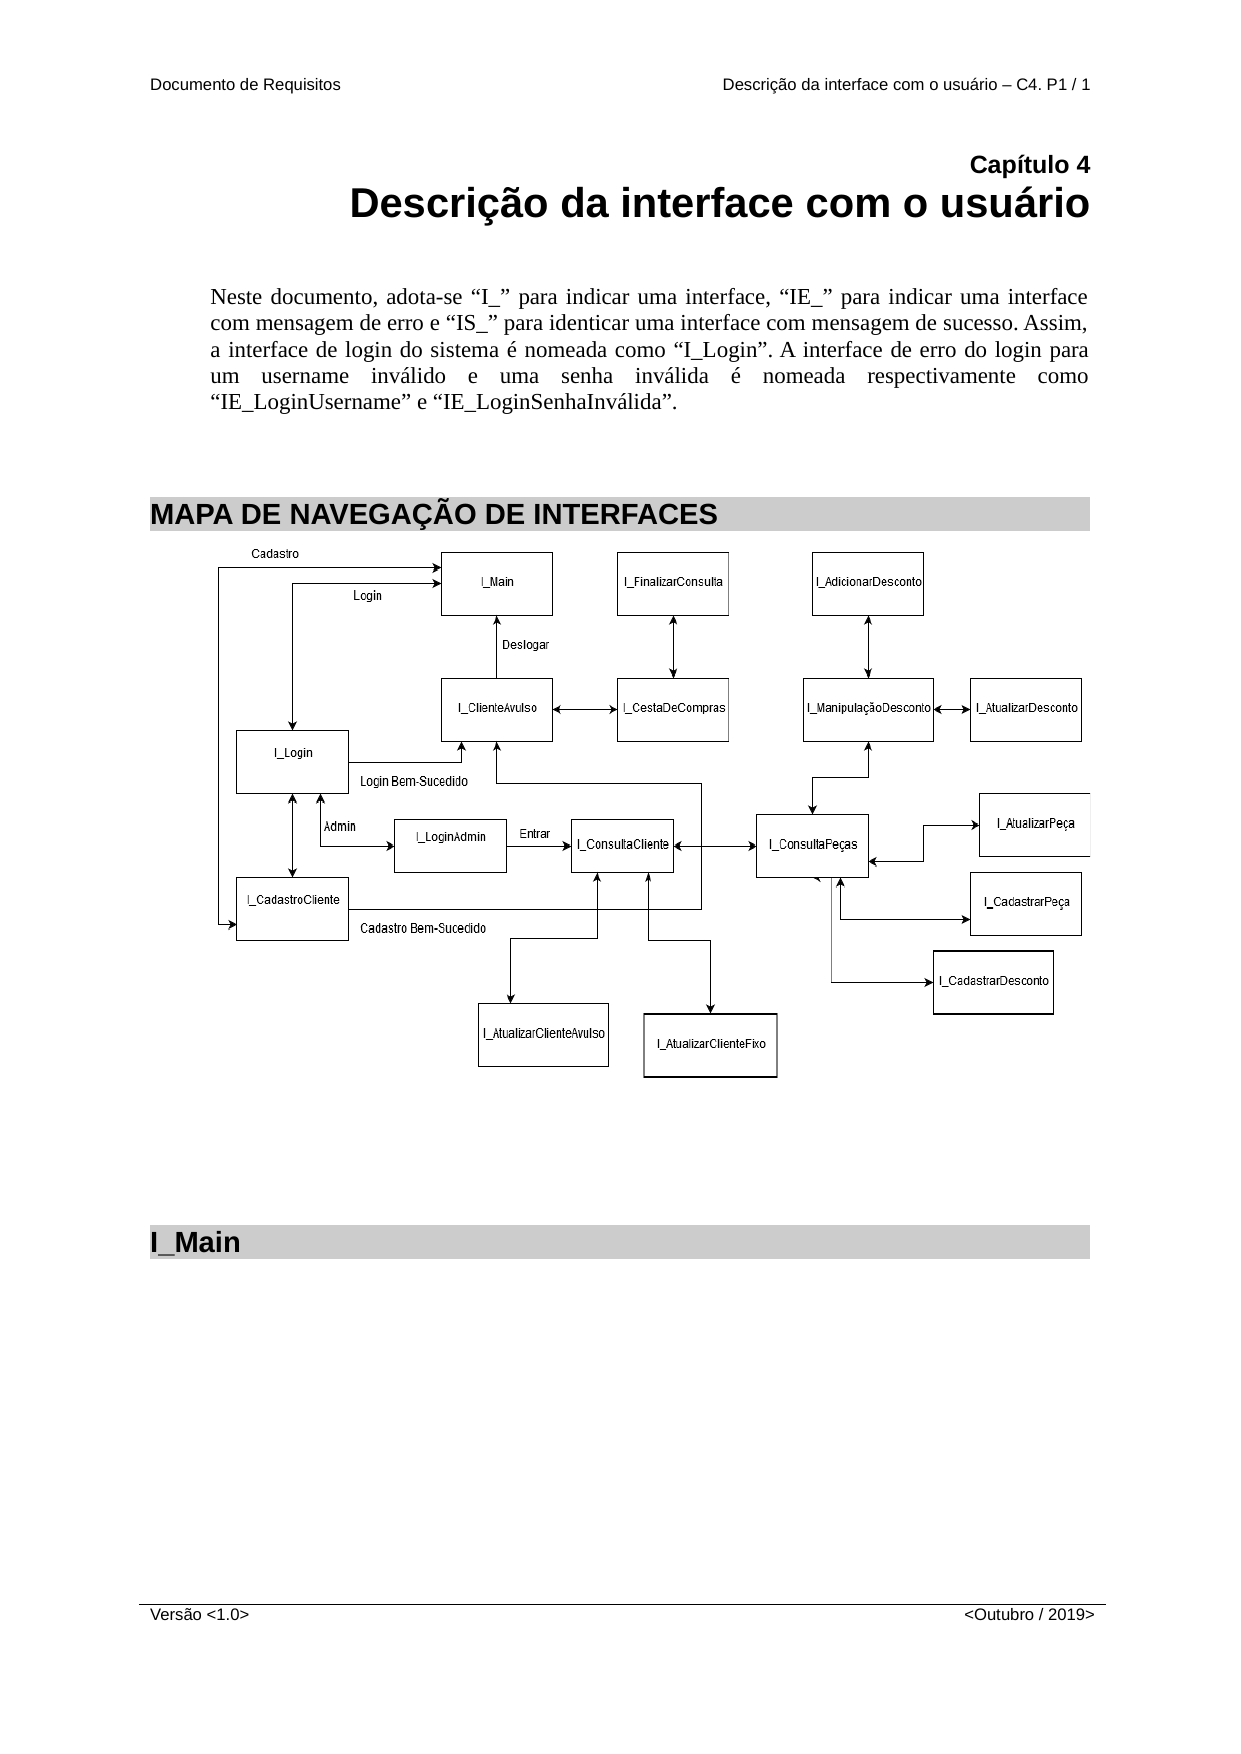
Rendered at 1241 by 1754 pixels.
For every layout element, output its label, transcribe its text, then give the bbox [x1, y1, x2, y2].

subtitle Descrição da interface com o usuário [150, 179, 1090, 227]
subtitle MAPA DE NAVEGAÇÃO DE INTERFACES [150, 497, 1090, 531]
subtitle I_Main [150, 1225, 1090, 1259]
text Neste documento, adota-se “I_” para indicar uma interface, “IE_” para indicar uma interface com mensagem de erro e “IS_” para identicar uma interface com mensagem de sucesso. Assim, a interface de login do sistema é nomeada como “I_Login”. A interface de erro do login para um username inválido e uma senha inválida é nomeada respectivamente como “IE_LoginUsername” e “IE_LoginSenhaInválida”. [210, 283, 1090, 415]
picture [210, 549, 1091, 1078]
text Capítulo 4 [210, 150, 1090, 179]
